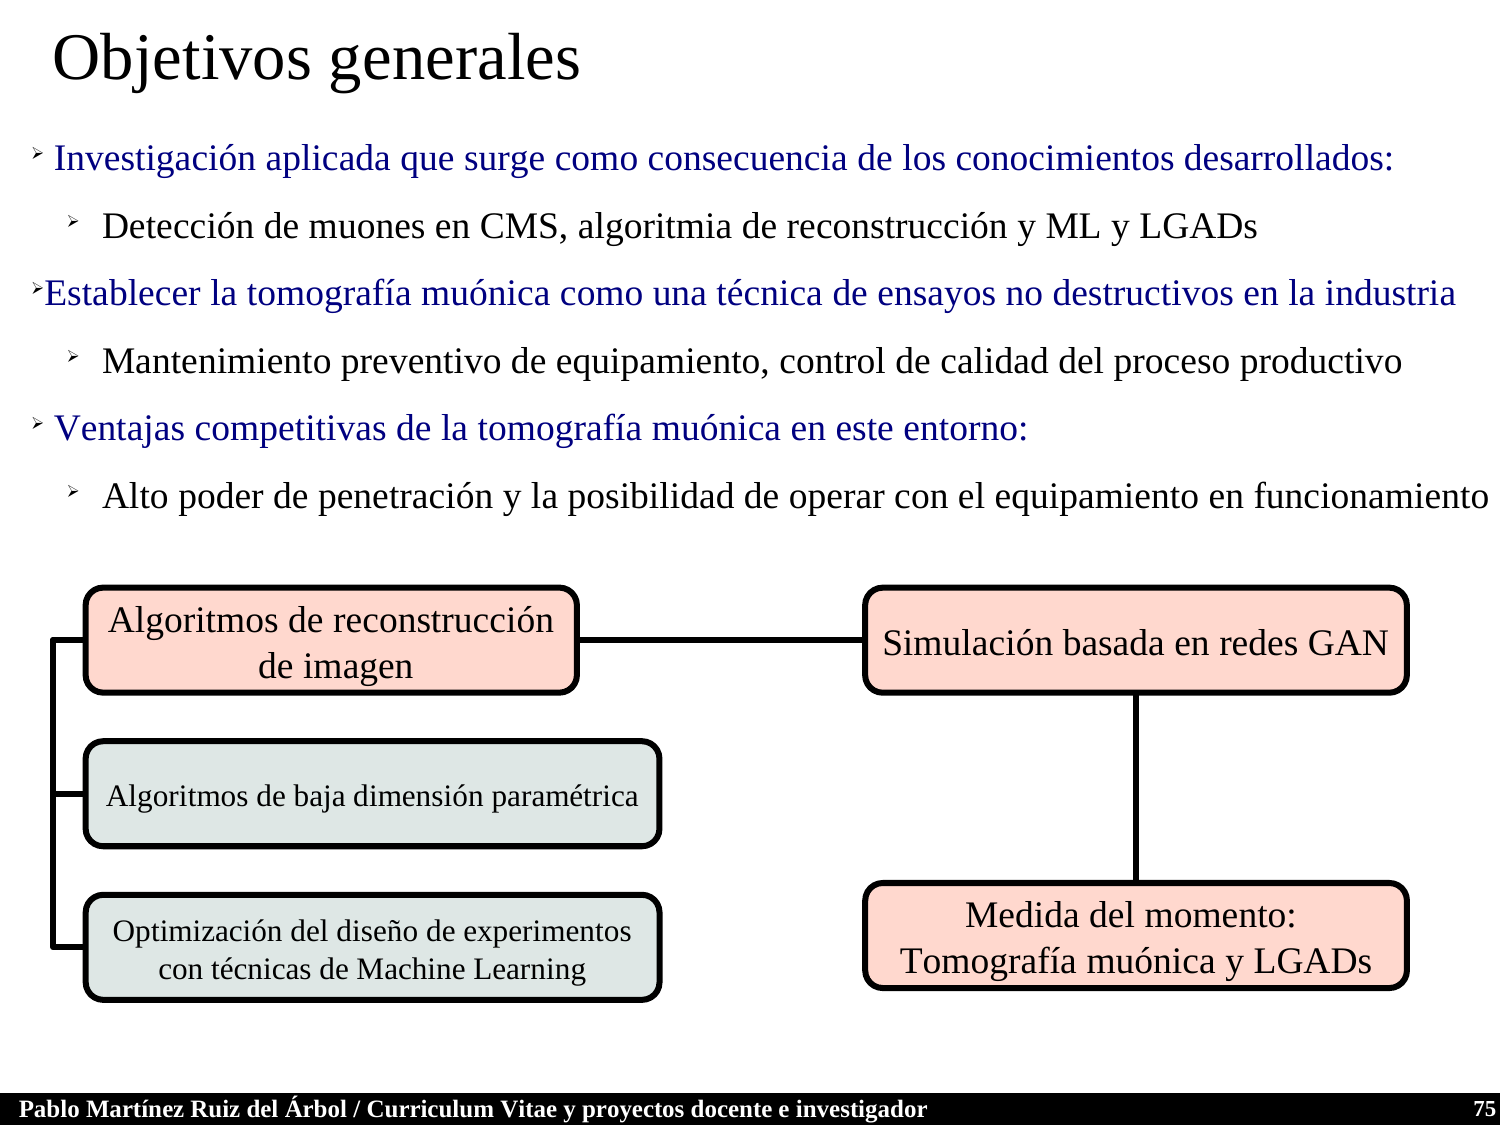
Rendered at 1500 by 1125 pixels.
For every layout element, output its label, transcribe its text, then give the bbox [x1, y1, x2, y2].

text_box Algoritmos de reconstrucción de imagen [85, 587, 577, 693]
text_box Medida del momento: Tomografía muónica y LGADs [865, 882, 1407, 989]
text_box Investigación aplicada que surge como consecuencia de los conocimientos desarrollados: Detección de muones en CMS, algoritmia de reconstrucción y ML y LGADs Establecer la tomografía muónica como una técnica de ensayos no destructivos en la industria Mantenimiento preventivo de equipamiento, control de calidad del proceso productivo Ventajas competitivas de la tomografía muónica en este entorno: Alto poder de penetración y la posibilidad de operar con el equipamiento en funcionamiento [11, 98, 1500, 279]
text_box Optimización del diseño de experimentos con técnicas de Machine Learning [85, 894, 660, 1000]
text_box Objetivos generales [0, 3, 661, 111]
text_box Simulación basada en redes GAN [865, 587, 1407, 693]
text_box Algoritmos de baja dimensión paramétrica [85, 741, 660, 847]
